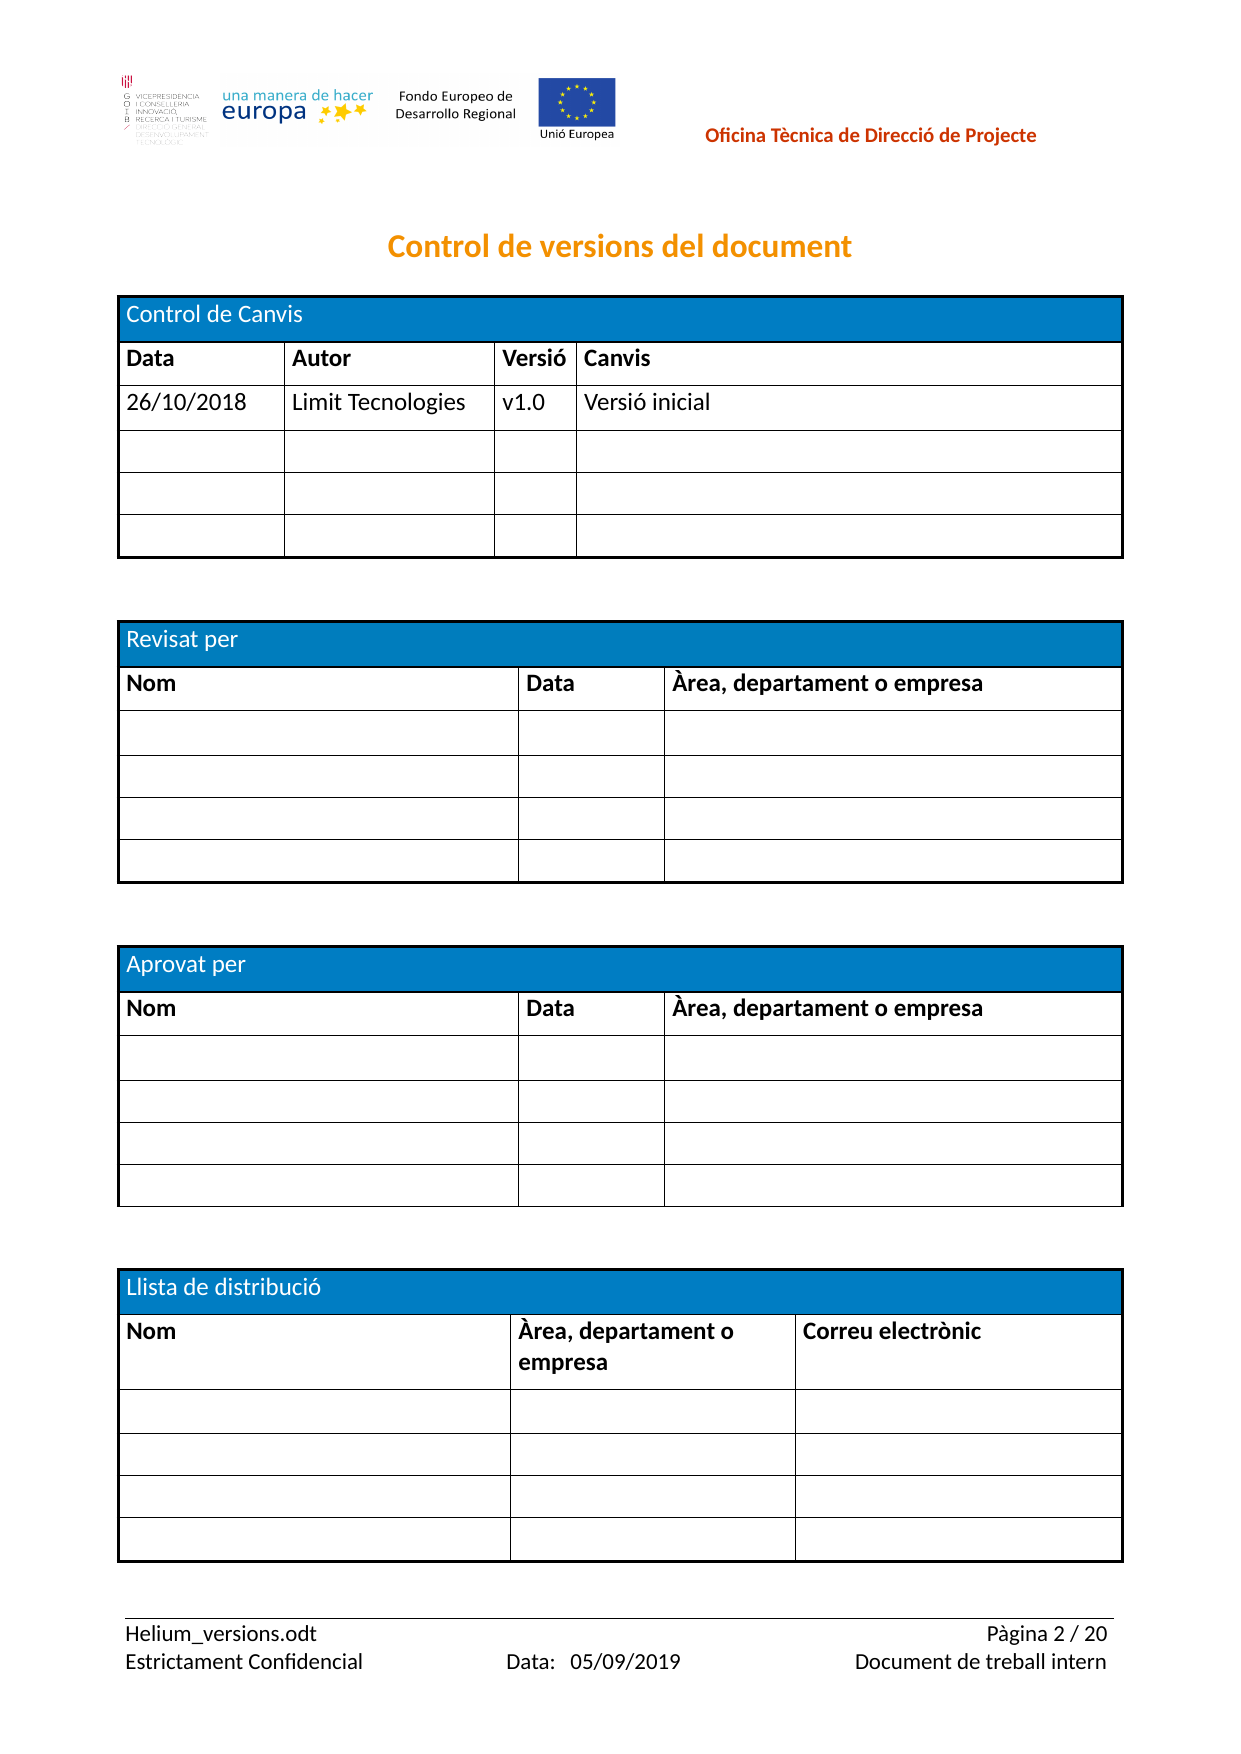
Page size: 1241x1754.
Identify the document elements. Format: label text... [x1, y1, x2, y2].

table_cell [495, 473, 576, 514]
table_cell [519, 1165, 664, 1206]
table_cell [665, 1165, 1121, 1206]
table_cell [120, 1036, 518, 1079]
table_cell [285, 473, 494, 514]
table_cell [796, 1518, 1121, 1559]
picture [118, 73, 213, 147]
table_cell [796, 1476, 1121, 1517]
table_cell [495, 431, 576, 472]
table_cell Nom [120, 1315, 510, 1389]
table_cell [511, 1476, 795, 1517]
table_cell [519, 711, 664, 754]
table_cell [120, 1081, 518, 1122]
table_cell [665, 756, 1121, 797]
table_cell [120, 756, 518, 797]
table_cell Data [519, 993, 664, 1035]
table_cell [519, 840, 664, 881]
table_cell Data [519, 668, 664, 710]
table_cell [285, 515, 494, 556]
table_cell Versió [495, 343, 576, 385]
table_cell [796, 1434, 1121, 1475]
subtitle Control de versions del document [118, 225, 1122, 266]
table_cell 26/10/2018 [120, 386, 284, 429]
table_cell [519, 1081, 664, 1122]
table_cell [120, 1123, 518, 1164]
table_cell [577, 431, 1121, 472]
table_cell [495, 515, 576, 556]
table_cell Àrea, departament o empresa [665, 993, 1121, 1035]
table_cell Autor [285, 343, 494, 385]
table_cell [511, 1434, 795, 1475]
table_cell Data [120, 343, 284, 385]
table_cell [120, 1165, 518, 1206]
table_cell Àrea, departament o empresa [511, 1315, 795, 1389]
table_cell [577, 473, 1121, 514]
table_cell Nom [120, 993, 518, 1035]
table_cell [285, 431, 494, 472]
table_cell [120, 1518, 510, 1559]
table_cell Versió inicial [577, 386, 1121, 429]
table_cell Canvis [577, 343, 1121, 385]
table_header Llista de distribució [120, 1271, 1121, 1314]
table_cell [120, 1434, 510, 1475]
table_cell [120, 473, 284, 514]
table_cell [519, 1123, 664, 1164]
table_cell [511, 1390, 795, 1433]
table_cell [120, 1476, 510, 1517]
table_cell [519, 798, 664, 839]
table_cell [120, 1390, 510, 1433]
table_cell Àrea, departament o empresa [665, 668, 1121, 710]
table_cell Limit Tecnologies [285, 386, 494, 429]
table_cell [665, 711, 1121, 754]
picture [219, 73, 621, 147]
table_cell [665, 840, 1121, 881]
table_cell [665, 1081, 1121, 1122]
table_cell [120, 840, 518, 881]
table_cell [577, 515, 1121, 556]
table_cell Nom [120, 668, 518, 710]
table_header Aprovat per [120, 948, 1121, 991]
table_header Control de Canvis [120, 298, 1121, 341]
table_cell [665, 798, 1121, 839]
table_cell [120, 515, 284, 556]
table_cell [120, 711, 518, 754]
table_cell [120, 798, 518, 839]
table_cell Correu electrònic [796, 1315, 1121, 1389]
table_cell v1.0 [495, 386, 576, 429]
table_header Revisat per [120, 623, 1121, 666]
table_cell [511, 1518, 795, 1559]
table_cell [665, 1123, 1121, 1164]
table_cell [519, 1036, 664, 1079]
table_cell [796, 1390, 1121, 1433]
table_cell [519, 756, 664, 797]
table_cell [120, 431, 284, 472]
table_cell [665, 1036, 1121, 1079]
